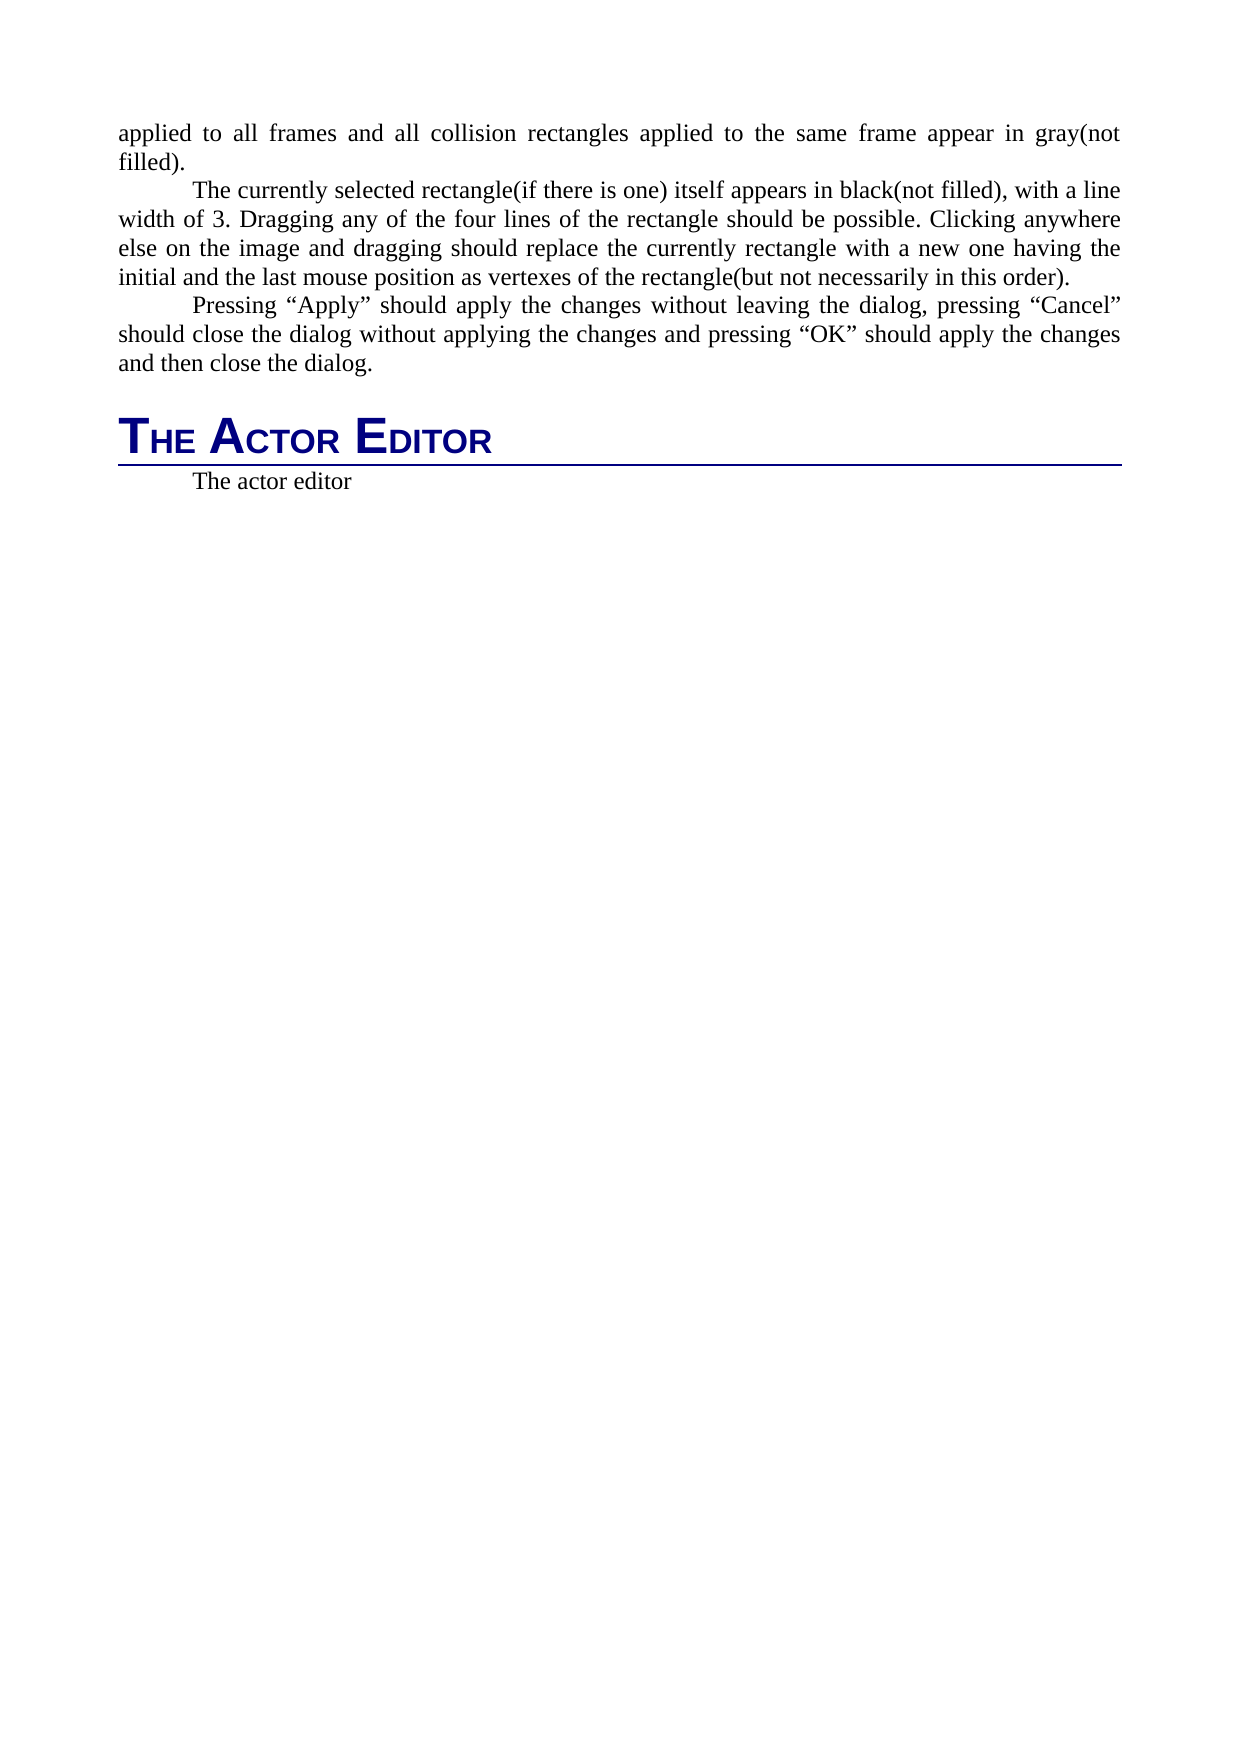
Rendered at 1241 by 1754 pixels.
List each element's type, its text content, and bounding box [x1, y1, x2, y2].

text The currently selected rectangle(if there is one) itself appears in black(not filled), with a line width of 3. Dragging any of the four lines of the rectangle should be possible. Clicking anywhere else on the image and dragging should replace the currently rectangle with a new one having the initial and the last mouse position as vertexes of the rectangle(but not necessarily in this order). [118, 176, 1122, 291]
text The actor editor [118, 466, 1122, 495]
text applied to all frames and all collision rectangles applied to the same frame appear in gray(not filled). [118, 118, 1122, 176]
text Pressing “Apply” should apply the changes without leaving the dialog, pressing “Cancel” should close the dialog without applying the changes and pressing “OK” should apply the changes and then close the dialog. [118, 291, 1122, 377]
subtitle The Actor Editor [118, 406, 1122, 464]
